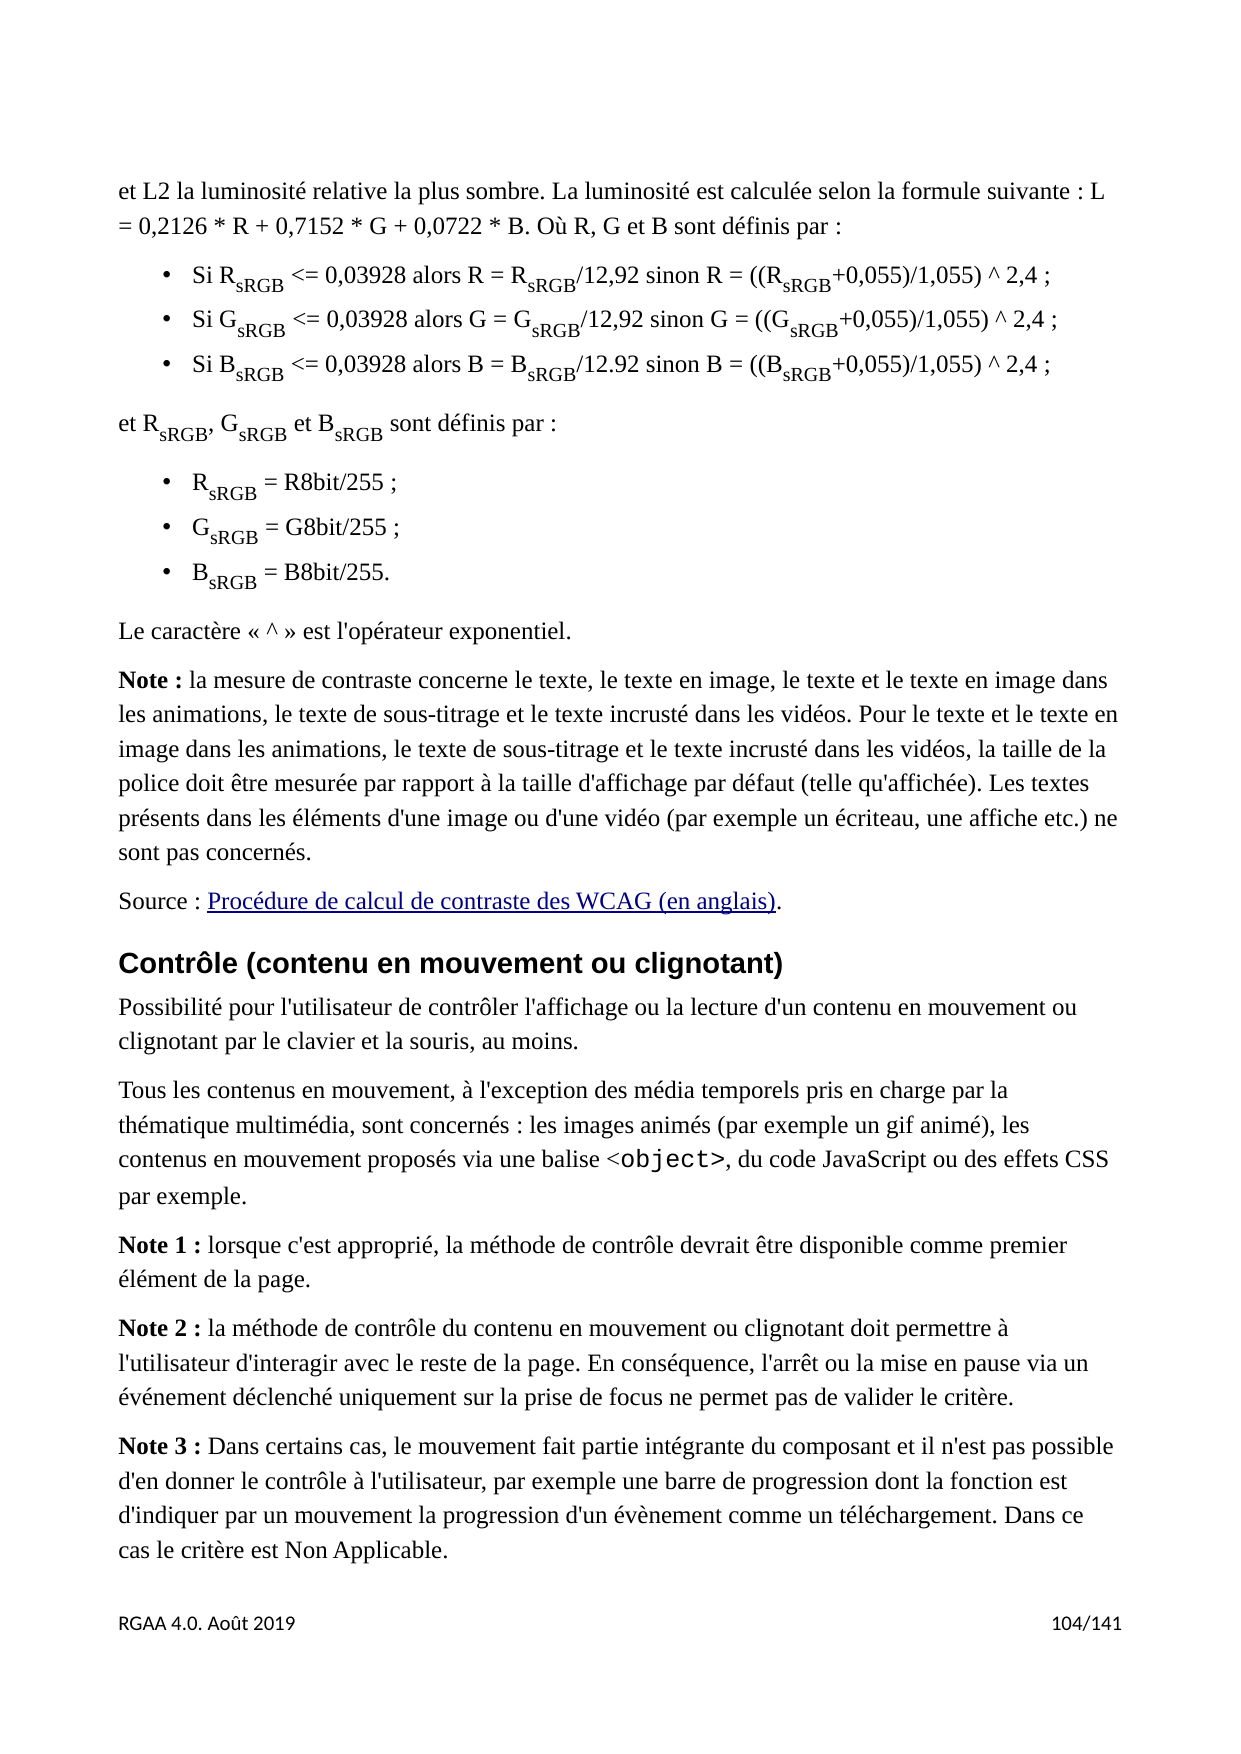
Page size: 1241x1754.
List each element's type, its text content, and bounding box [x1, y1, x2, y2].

text Tous les contenus en mouvement, à l'exception des média temporels pris en charge par la thématique multimédia, sont concernés : les images animés (par exemple un gif animé), les contenus en mouvement proposés via une balise <object>, du code JavaScript ou des effets CSS par exemple. [118, 1075, 1122, 1209]
text Note 1 : lorsque c'est approprié, la méthode de contrôle devrait être disponible comme premier élément de la page. [118, 1230, 1122, 1293]
list BsRGB = B8bit/255. [162, 557, 1122, 594]
list Si RsRGB <= 0,03928 alors R = RsRGB/12,92 sinon R = ((RsRGB+0,055)/1,055) ^ 2,4 ; [162, 260, 1122, 297]
list RsRGB = R8bit/255 ; [162, 467, 1122, 504]
text et RsRGB, GsRGB et BsRGB sont définis par : [118, 408, 1122, 445]
text Note : la mesure de contraste concerne le texte, le texte en image, le texte et le texte en image dans les animations, le texte de sous-titrage et le texte incrusté dans les vidéos. Pour le texte et le texte en image dans les animations, le texte de sous-titrage et le texte incrusté dans les vidéos, la taille de la police doit être mesurée par rapport à la taille d'affichage par défaut (telle qu'affichée). Les textes présents dans les éléments d'une image ou d'une vidéo (par exemple un écriteau, une affiche etc.) ne sont pas concernés. [118, 665, 1122, 866]
subtitle Contrôle (contenu en mouvement ou clignotant) [118, 946, 1122, 979]
text Note 2 : la méthode de contrôle du contenu en mouvement ou clignotant doit permettre à l'utilisateur d'interagir avec le reste de la page. En conséquence, l'arrêt ou la mise en pause via un événement déclenché uniquement sur la prise de focus ne permet pas de valider le critère. [118, 1313, 1122, 1411]
text Possibilité pour l'utilisateur de contrôler l'affichage ou la lecture d'un contenu en mouvement ou clignotant par le clavier et la souris, au moins. [118, 992, 1122, 1055]
text Le caractère « ^ » est l'opérateur exponentiel. [118, 616, 1122, 644]
list Si GsRGB <= 0,03928 alors G = GsRGB/12,92 sinon G = ((GsRGB+0,055)/1,055) ^ 2,4 ; [162, 304, 1122, 342]
list GsRGB = G8bit/255 ; [162, 512, 1122, 549]
text Source : Procédure de calcul de contraste des WCAG (en anglais). [118, 886, 1122, 915]
list Si BsRGB <= 0,03928 alors B = BsRGB/12.92 sinon B = ((BsRGB+0,055)/1,055) ^ 2,4 ; [162, 349, 1122, 386]
text Note 3 : Dans certains cas, le mouvement fait partie intégrante du composant et il n'est pas possible d'en donner le contrôle à l'utilisateur, par exemple une barre de progression dont la fonction est d'indiquer par un mouvement la progression d'un évènement comme un téléchargement. Dans ce cas le critère est Non Applicable. [118, 1431, 1122, 1564]
text et L2 la luminosité relative la plus sombre. La luminosité est calculée selon la formule suivante : L = 0,2126 * R + 0,7152 * G + 0,0722 * B. Où R, G et B sont définis par : [118, 176, 1122, 239]
